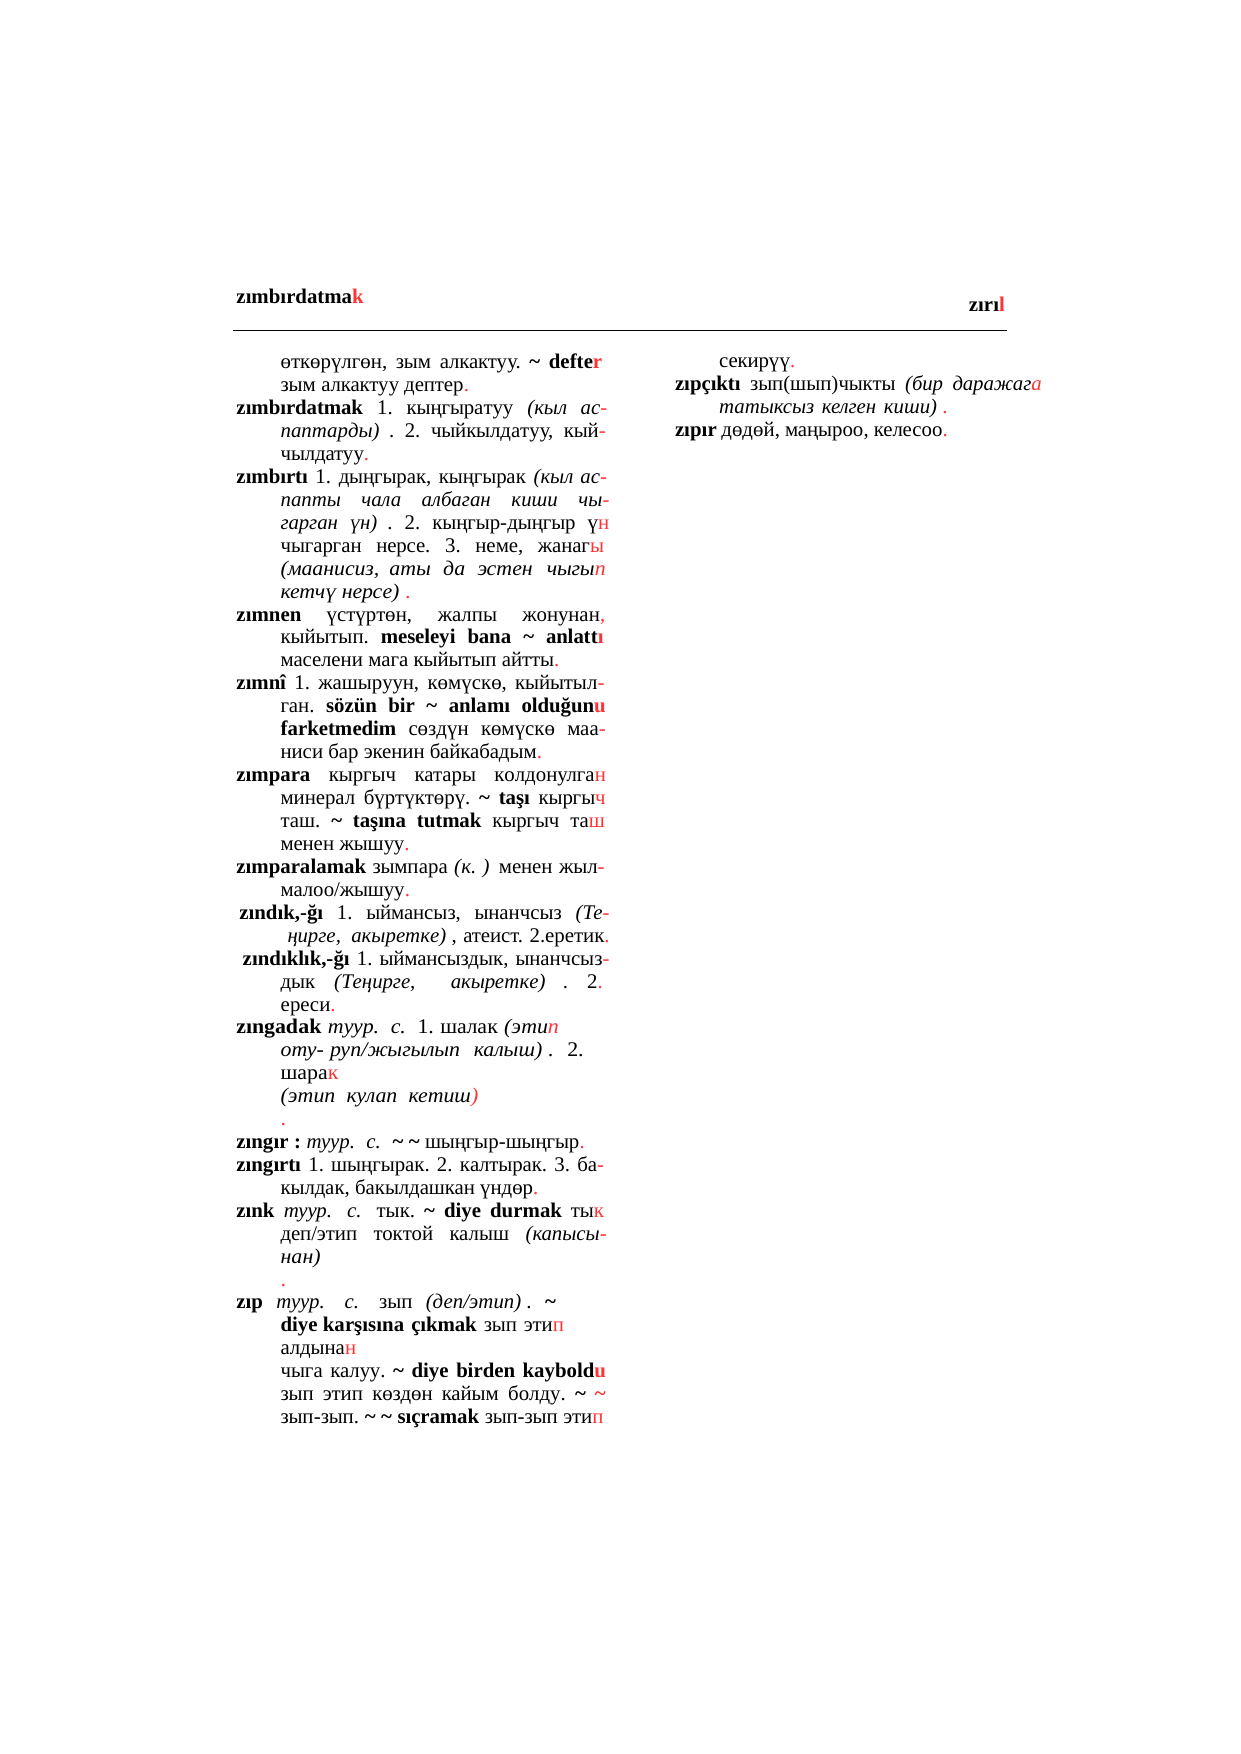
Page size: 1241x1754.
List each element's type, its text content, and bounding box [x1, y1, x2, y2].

text секирүү. [719, 349, 813, 372]
text папты чала албаган киши чы- гарган үн) . 2. кыңгыр-дыңгыр үн чыгарган нерсе. 3. неме, жанагы [280, 488, 609, 557]
text ган. sözün bir ~ anlamı olduğunu farketmedim сөздүн көмүскө маа- ниси бар экенин байкабадым. [280, 694, 606, 763]
text zımnen үстүртөн, жалпы жонунан, [236, 603, 609, 626]
text zımbırtı 1. дыңгырак, кыңгырак (кыл ас- [236, 465, 609, 488]
text дык (Теңирге, акыретке) . 2. ереси. [280, 970, 603, 1016]
text zırıl [908, 292, 1065, 316]
text (этип кулап кетиш) . [280, 1084, 478, 1130]
text zıpçıktı зып(шып)чыкты (бир даражага татыксыз келген киши) . [675, 372, 1065, 418]
text zıpır дөдөй, маңыроо, келесоо. [675, 418, 1065, 441]
text нан) . [280, 1245, 331, 1291]
text паптарды) . 2. чыйкылдатуу, кый- чылдатуу. [280, 419, 606, 465]
text zıngadak туур. с. 1. шалак (этип оту- руп/жыгылып калыш) . 2. шарак [236, 1016, 609, 1084]
text zıngırtı 1. шыңгырак. 2. калтырак. 3. ба- [236, 1153, 609, 1176]
text zımbırdatmak [236, 284, 364, 308]
text zıngır : туур. с. ~ ~ шыңгыр-шыңгыр. [236, 1130, 609, 1153]
text zıp туур. с. зып (деп/этип) . ~ diye karşısına çıkmak зып этип алдынан [236, 1291, 606, 1359]
text кыйытып. meseleyi bana ~ anlattı [280, 626, 606, 648]
text zımpara кыргыч катары колдонулган минерал бүртүктөрү. ~ taşı кыргыч таш. ~ taşına tutmak кыргыч таш [236, 763, 606, 832]
text менен жышуу. [280, 832, 411, 855]
text zımparalamak зымпара (к. ) менен жыл- малоо/жышуу. [236, 855, 606, 901]
text (маанисиз, аты да эстен чыгып кетчү нерсе) . [280, 557, 606, 603]
text өткөрүлгөн, зым алкактуу. ~ defter [280, 349, 606, 373]
text маселени мага кыйытып айтты. [280, 648, 561, 671]
text кылдак, бакылдашкан үндөр. [280, 1176, 540, 1199]
text zınk туур. с. тык. ~ diye durmak тык деп/этип токтой калыш (капысы- [236, 1199, 609, 1245]
text zımbırdatmak 1. кыңгыратуу (кыл ас- [236, 396, 609, 419]
text zındık,-ğı 1. ыймансыз, ынанчсыз (Те- ңирге, акыретке) , атеист. 2.еретик. zındıklık,-ğı 1. ыймансыздык, ынанчсыз- [236, 901, 609, 970]
text zımnî 1. жашыруун, көмүскө, кыйытыл- [236, 671, 609, 694]
text чыга калуу. ~ diye birden kayboldu зып этип көздөн кайым болду. ~ ~ зып-зып. ~ ~ sıçramak зып-зып этип [280, 1359, 606, 1428]
text зым алкактуу дептер. [280, 373, 471, 396]
